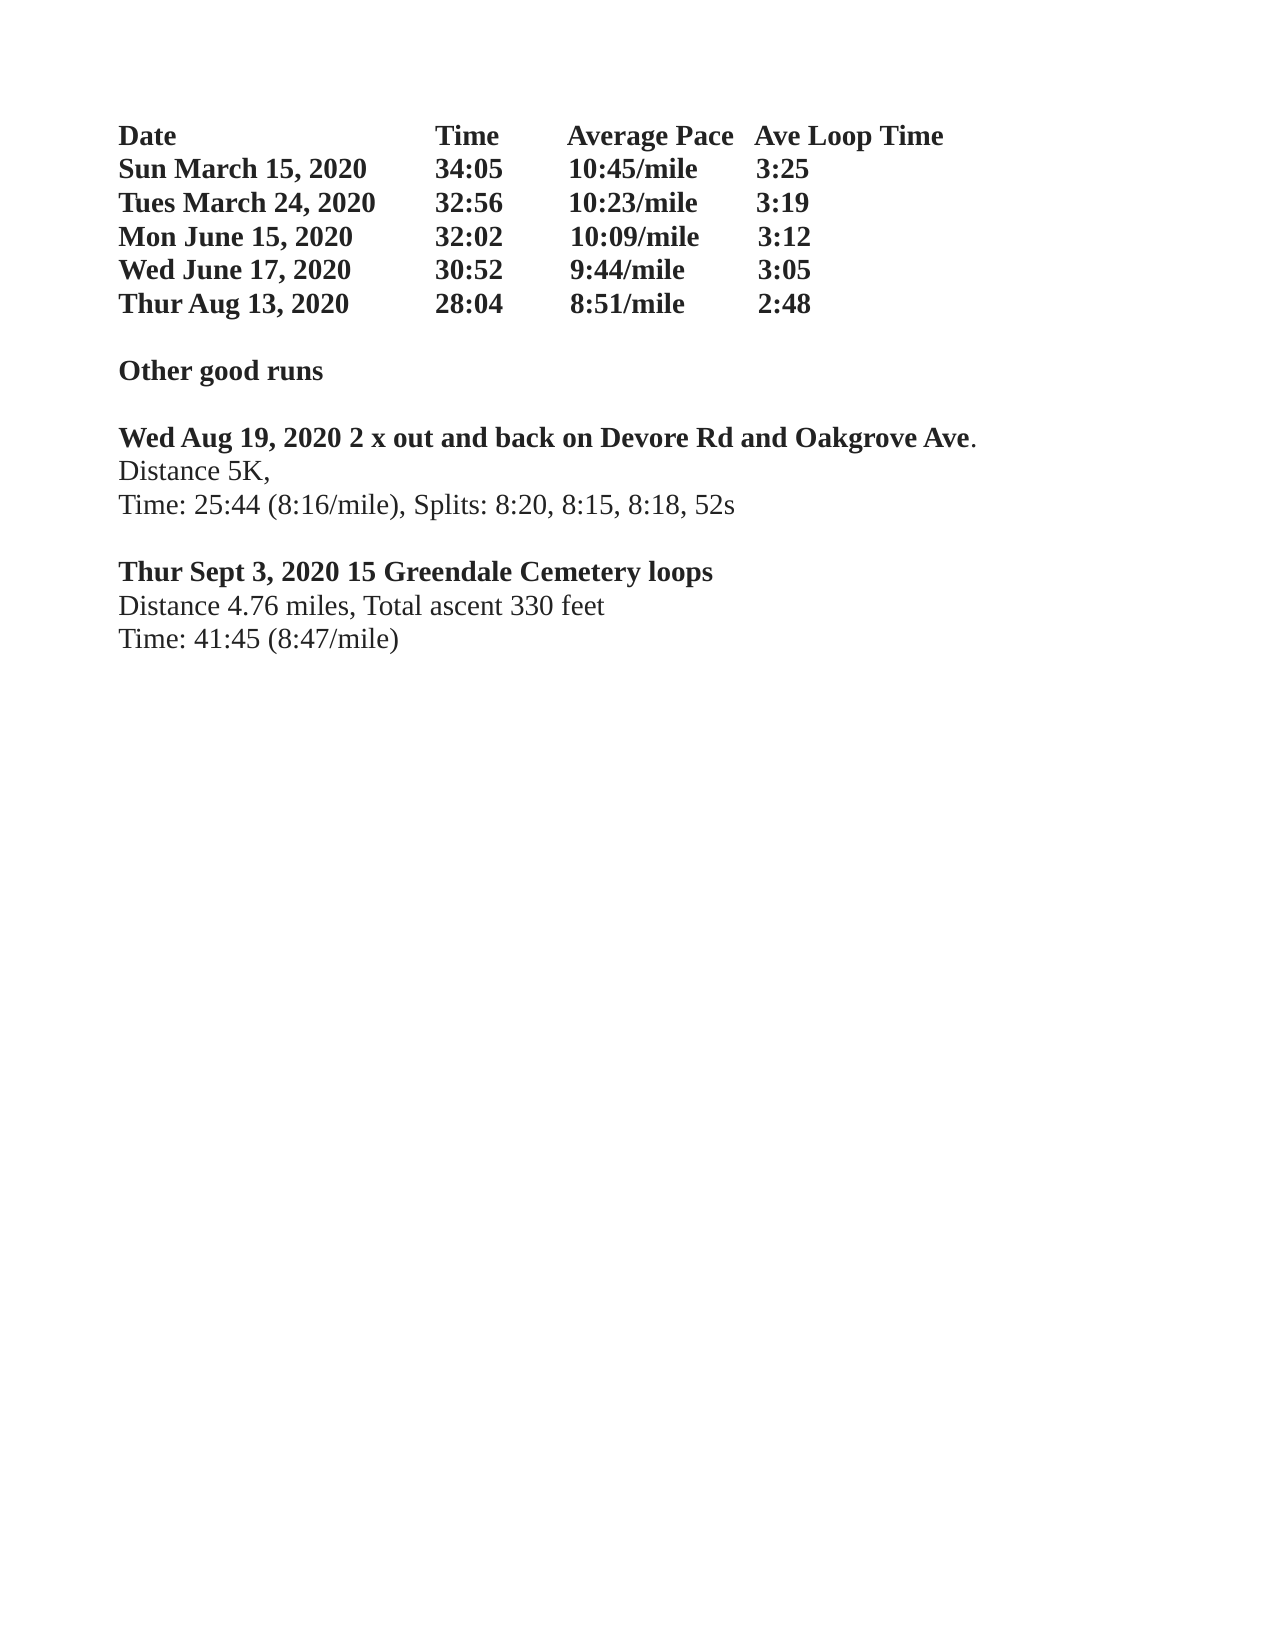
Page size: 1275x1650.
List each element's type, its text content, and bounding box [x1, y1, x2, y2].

text Wed Aug 19, 2020 2 x out and back on Devore Rd and Oakgrove Ave. [118, 420, 1161, 453]
text Mon June 15, 2020 32:02 10:09/mile 3:12 [118, 219, 1161, 252]
text Thur Sept 3, 2020 15 Greendale Cemetery loops [118, 554, 1161, 588]
text Thur Aug 13, 2020 28:04 8:51/mile 2:48 [118, 286, 1161, 319]
text Wed June 17, 2020 30:52 9:44/mile 3:05 [118, 252, 1161, 286]
text Distance 5K, [118, 453, 1161, 487]
text Sun March 15, 2020 34:05 10:45/mile 3:25 [118, 152, 1161, 185]
text Date Time Average Pace Ave Loop Time [118, 118, 1161, 152]
text Other good runs [118, 353, 1161, 386]
text Time: 25:44 (8:16/mile), Splits: 8:20, 8:15, 8:18, 52s [118, 487, 1161, 521]
text Time: 41:45 (8:47/mile) [118, 621, 1161, 655]
text Distance 4.76 miles, Total ascent 330 feet [118, 588, 1161, 621]
text Tues March 24, 2020 32:56 10:23/mile 3:19 [118, 185, 1161, 219]
